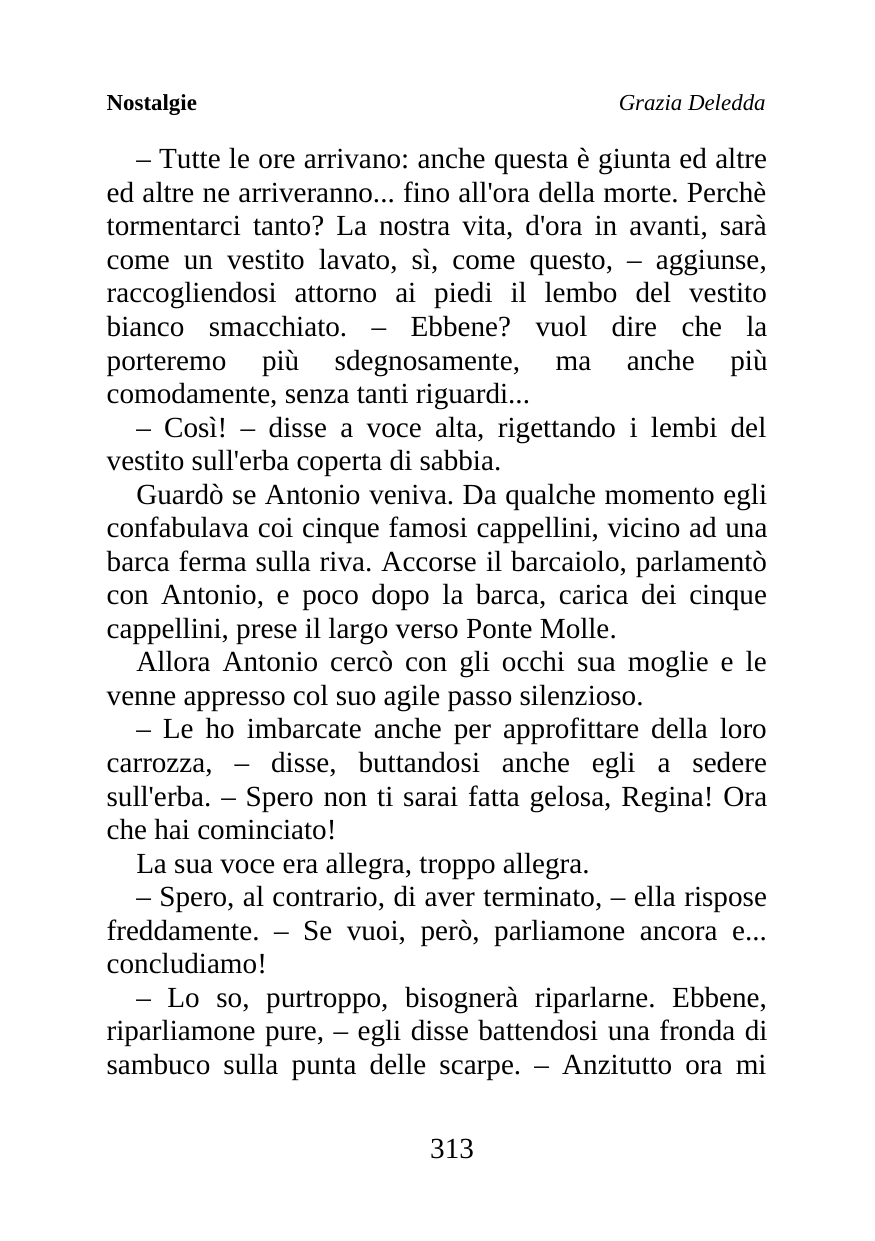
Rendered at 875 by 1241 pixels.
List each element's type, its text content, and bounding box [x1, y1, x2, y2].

text – Così! – disse a voce alta, rigettando i lembi del vestito sull'erba coperta di sabbia. [106, 410, 768, 477]
text Allora Antonio cercò con gli occhi sua moglie e le venne appresso col suo agile passo silenzioso. [106, 644, 768, 712]
text – Le ho imbarcate anche per approfittare della loro carrozza, – disse, buttandosi anche egli a sedere sull'erba. – Spero non ti sarai fatta gelosa, Regina! Ora che hai cominciato! [106, 712, 768, 846]
text – Spero, al contrario, di aver terminato, – ella rispose freddamente. – Se vuoi, però, parliamone ancora e... concludiamo! [106, 879, 768, 980]
text Guardò se Antonio veniva. Da qualche momento egli confabulava coi cinque famosi cappellini, vicino ad una barca ferma sulla riva. Accorse il barcaiolo, parlamentò con Antonio, e poco dopo la barca, carica dei cinque cappellini, prese il largo verso Ponte Molle. [106, 477, 768, 644]
text La sua voce era allegra, troppo allegra. [106, 846, 768, 879]
text – Lo so, purtroppo, bisognerà riparlarne. Ebbene, riparliamone pure, – egli disse battendosi una fronda di sambuco sulla punta delle scarpe. – Anzitutto ora mi [106, 980, 768, 1081]
text – Tutte le ore arrivano: anche questa è giunta ed altre ed altre ne arriveranno... fino all'ora della morte. Perchè tormentarci tanto? La nostra vita, d'ora in avanti, sarà come un vestito lavato, sì, come questo, – aggiunse, raccogliendosi attorno ai piedi il lembo del vestito bianco smacchiato. – Ebbene? vuol dire che la porteremo più sdegnosamente, ma anche più comodamente, senza tanti riguardi... [106, 141, 768, 410]
